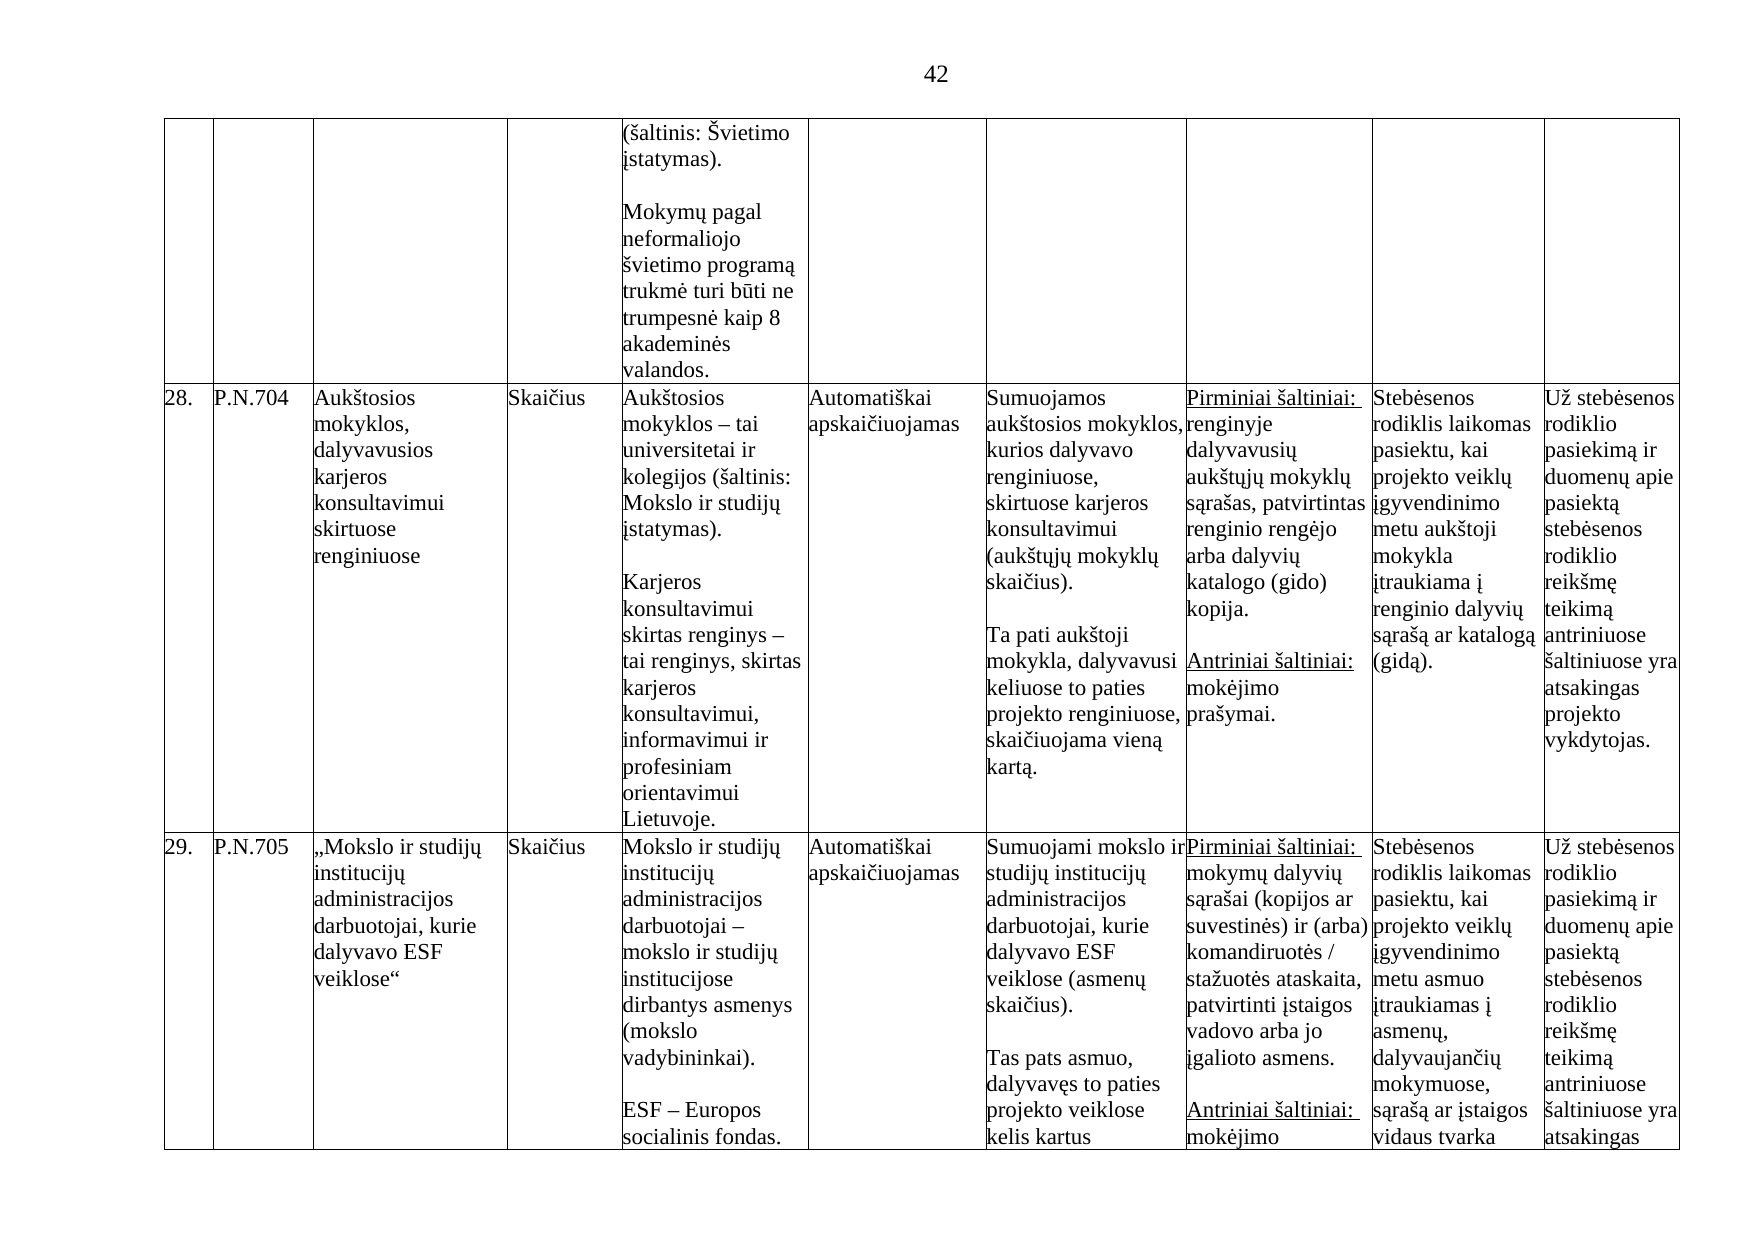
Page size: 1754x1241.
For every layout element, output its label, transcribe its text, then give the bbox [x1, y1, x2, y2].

table_cell Pirminiai šaltiniai: mokymų dalyvių sąrašai (kopijos ar suvestinės) ir (arba) komandiruotės / stažuotės ataskaita, patvirtinti įstaigos vadovo arba jo įgalioto asmens. Antriniai šaltiniai: mokėjimo [1187, 833, 1372, 1149]
table_cell Skaičius [508, 384, 622, 832]
table_cell Už stebėsenos rodiklio pasiekimą ir duomenų apie pasiektą stebėsenos rodiklio reikšmę teikimą antriniuose šaltiniuose yra atsakingas [1545, 833, 1679, 1149]
table_cell Stebėsenos rodiklis laikomas pasiektu, kai projekto veiklų įgyvendinimo metu asmuo įtraukiamas į asmenų, dalyvaujančių mokymuose, sąrašą ar įstaigos vidaus tvarka [1373, 833, 1544, 1149]
table_cell (šaltinis: Švietimo įstatymas). Mokymų pagal neformaliojo švietimo programą trukmė turi būti ne trumpesnė kaip 8 akademinės valandos. [623, 119, 808, 383]
table_cell Aukštosios mokyklos – tai universitetai ir kolegijos (šaltinis: Mokslo ir studijų įstatymas). Karjeros konsultavimui skirtas renginys – tai renginys, skirtas karjeros konsultavimui, informavimui ir profesiniam orientavimui Lietuvoje. [623, 384, 808, 832]
table_cell Skaičius [508, 833, 622, 1149]
table_cell 28. [165, 384, 213, 832]
table_cell [1545, 119, 1679, 383]
table_cell [214, 119, 313, 383]
table_cell P.N.704 [214, 384, 313, 832]
table_cell Automatiškai apskaičiuojamas [809, 384, 986, 832]
table_cell Už stebėsenos rodiklio pasiekimą ir duomenų apie pasiektą stebėsenos rodiklio reikšmę teikimą antriniuose šaltiniuose yra atsakingas projekto vykdytojas. [1545, 384, 1679, 832]
table_cell [508, 119, 622, 383]
table_cell Sumuojami mokslo ir studijų institucijų administracijos darbuotojai, kurie dalyvavo ESF veiklose (asmenų skaičius). Tas pats asmuo, dalyvavęs to paties projekto veiklose kelis kartus [987, 833, 1186, 1149]
table_cell [809, 119, 986, 383]
table_cell [1187, 119, 1372, 383]
table_cell „Mokslo ir studijų institucijų administracijos darbuotojai, kurie dalyvavo ESF veiklose“ [314, 833, 507, 1149]
table_cell Mokslo ir studijų institucijų administracijos darbuotojai – mokslo ir studijų institucijose dirbantys asmenys (mokslo vadybininkai). ESF – Europos socialinis fondas. [623, 833, 808, 1149]
table_cell Aukštosios mokyklos, dalyvavusios karjeros konsultavimui skirtuose renginiuose [314, 384, 507, 832]
table_cell [1373, 119, 1544, 383]
table_cell Sumuojamos aukštosios mokyklos, kurios dalyvavo renginiuose, skirtuose karjeros konsultavimui (aukštųjų mokyklų skaičius). Ta pati aukštoji mokykla, dalyvavusi keliuose to paties projekto renginiuose, skaičiuojama vieną kartą. [987, 384, 1186, 832]
table_cell [314, 119, 507, 383]
table_cell Automatiškai apskaičiuojamas [809, 833, 986, 1149]
table_cell 29. [165, 833, 213, 1149]
table_cell Stebėsenos rodiklis laikomas pasiektu, kai projekto veiklų įgyvendinimo metu aukštoji mokykla įtraukiama į renginio dalyvių sąrašą ar katalogą (gidą). [1373, 384, 1544, 832]
table_cell [165, 119, 213, 383]
table_cell P.N.705 [214, 833, 313, 1149]
table_cell [987, 119, 1186, 383]
table_cell Pirminiai šaltiniai: renginyje dalyvavusių aukštųjų mokyklų sąrašas, patvirtintas renginio rengėjo arba dalyvių katalogo (gido) kopija. Antriniai šaltiniai: mokėjimo prašymai. [1187, 384, 1372, 832]
